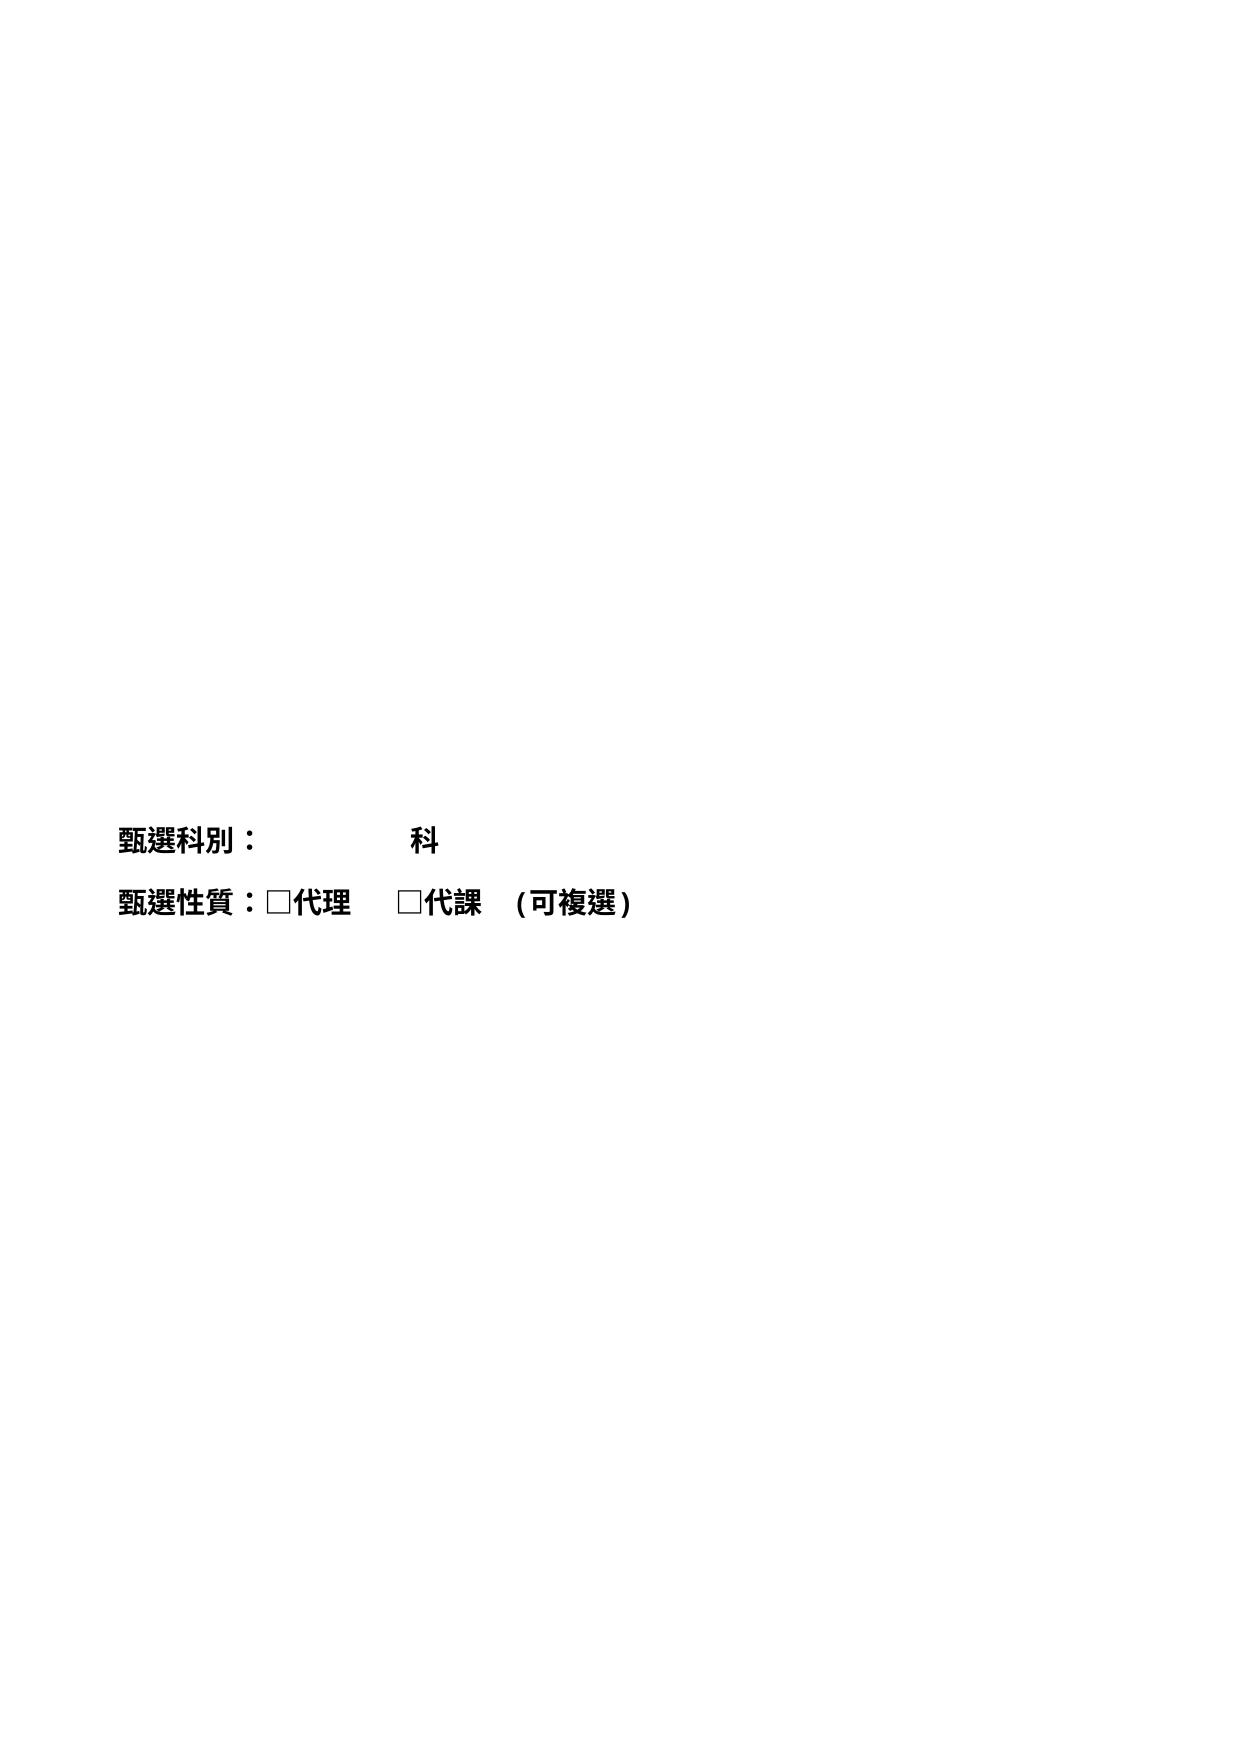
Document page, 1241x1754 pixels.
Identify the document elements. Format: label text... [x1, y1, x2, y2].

text 甄選科別： 科 [118, 797, 1122, 859]
text 甄選性質：□代理 □代課 (可複選) [118, 859, 1122, 922]
